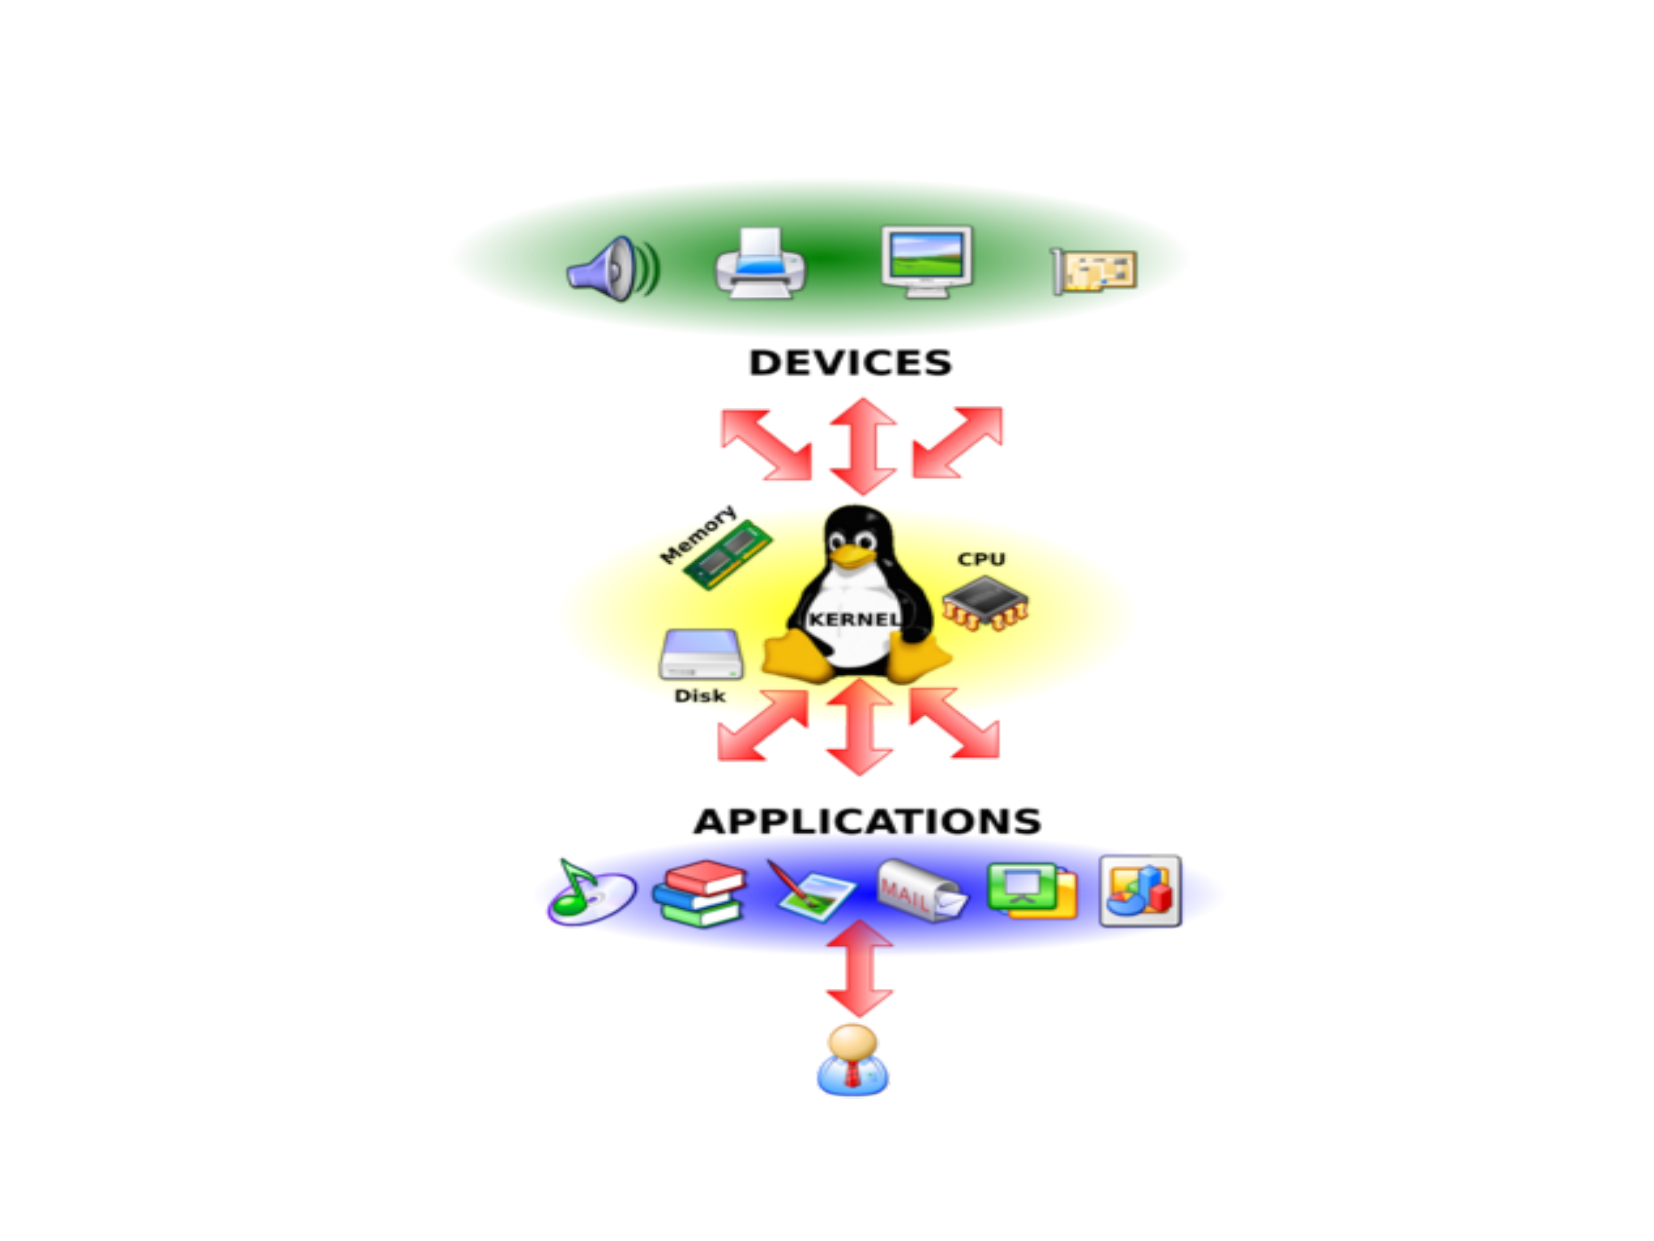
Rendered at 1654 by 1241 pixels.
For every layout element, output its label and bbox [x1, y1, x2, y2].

picture [447, 177, 1230, 1099]
